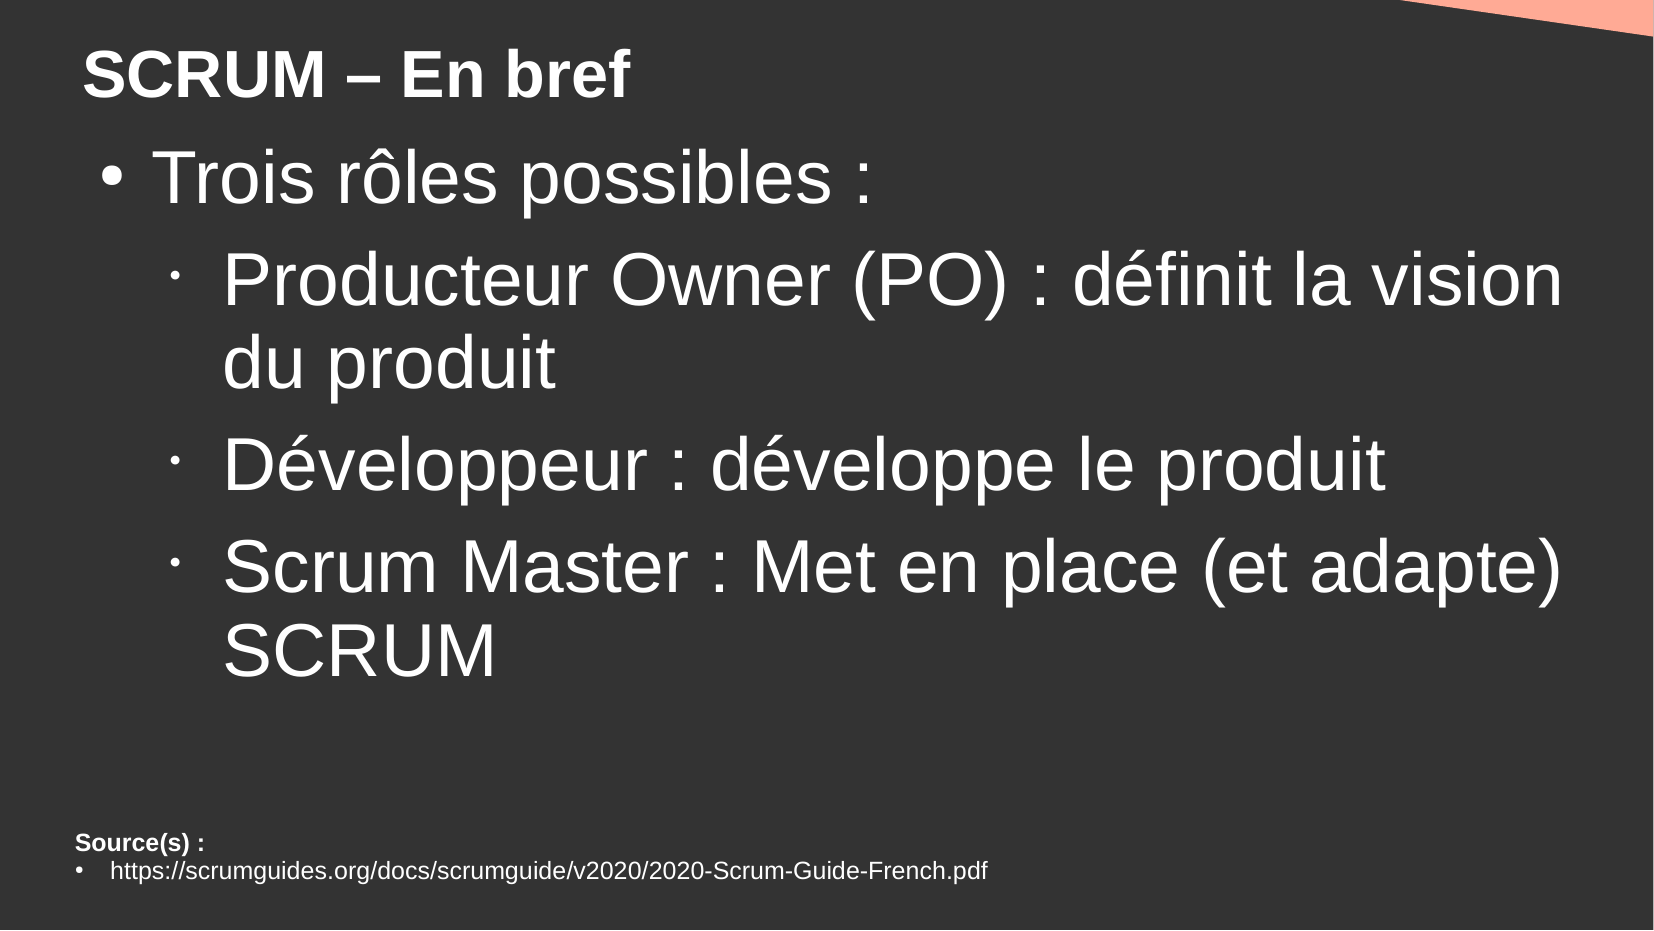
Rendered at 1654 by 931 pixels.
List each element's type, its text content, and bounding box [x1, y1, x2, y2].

list Trois rôles possibles : Producteur Owner (PO) : définit la vision du produit Développeur : développe le produit Scrum Master : Met en place (et adapte) SCRUM [80, 135, 1620, 777]
title SCRUM – En bref [82, 37, 1571, 122]
text_box Source(s) : https://scrumguides.org/docs/scrumguide/v2020/2020-Scrum-Guide-French.pdf [60, 821, 1546, 921]
text_box [1399, 0, 1654, 37]
